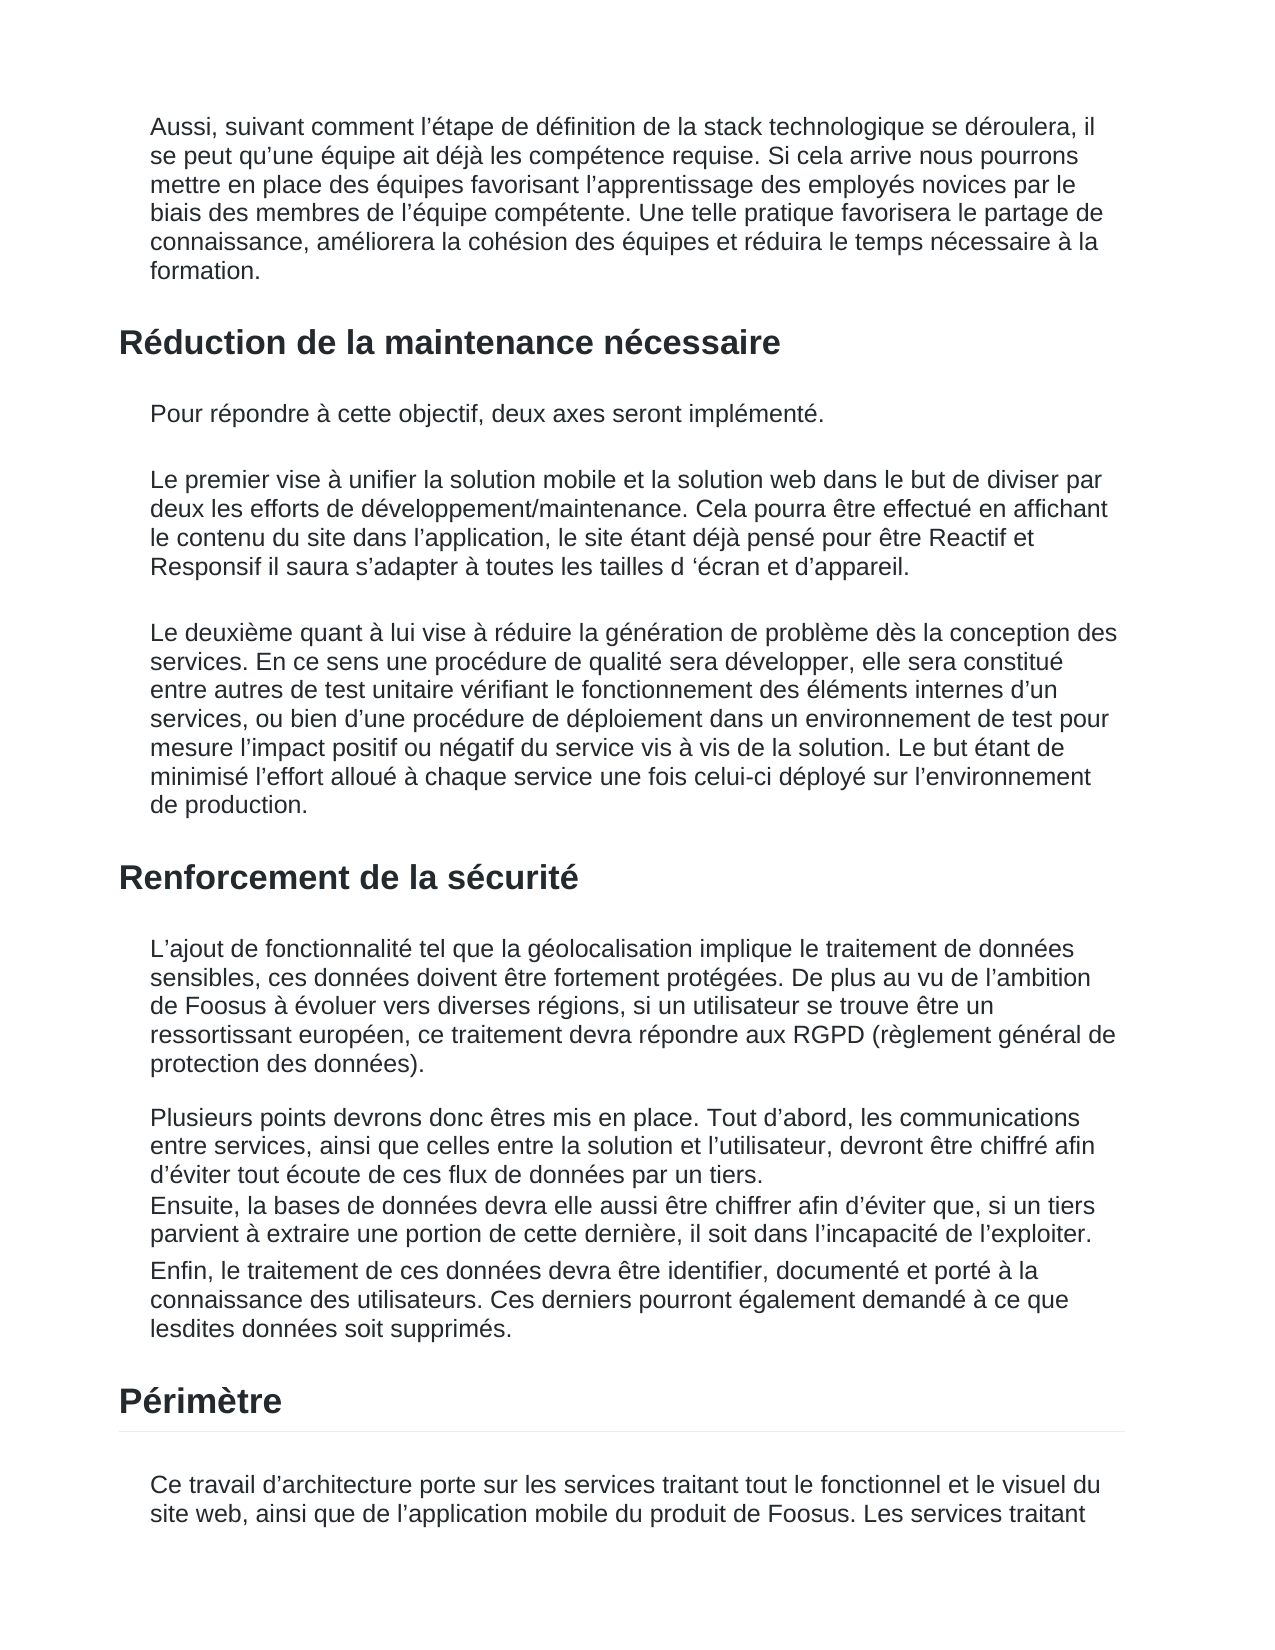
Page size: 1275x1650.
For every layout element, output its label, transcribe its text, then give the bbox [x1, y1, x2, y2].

text Plusieurs points devrons donc êtres mis en place. Tout d’abord, les communications entre services, ainsi que celles entre la solution et l’utilisateur, devront être chiffré afin d’éviter tout écoute de ces flux de données par un tiers. [150, 1103, 1125, 1189]
text L’ajout de fonctionnalité tel que la géolocalisation implique le traitement de données sensibles, ces données doivent être fortement protégées. De plus au vu de l’ambition de Foosus à évoluer vers diverses régions, si un utilisateur se trouve être un ressortissant européen, ce traitement devra répondre aux RGPD (règlement général de protection des données). [150, 934, 1125, 1078]
text Le premier vise à unifier la solution mobile et la solution web dans le but de diviser par deux les efforts de développement/maintenance. Cela pourra être effectué en affichant le contenu du site dans l’application, le site étant déjà pensé pour être Reactif et Responsif il saura s’adapter à toutes les tailles d ‘écran et d’appareil. [150, 466, 1125, 581]
text Pour répondre à cette objectif, deux axes seront implémenté. [150, 399, 1125, 428]
subtitle Ce travail d’architecture porte sur les services traitant tout le fonctionnel et le visuel du site web, ainsi que de l’application mobile du produit de Foosus. Les services traitant [150, 1470, 1125, 1527]
subtitle Réduction de la maintenance nécessaire [119, 322, 1125, 362]
subtitle Périmètre [119, 1380, 1125, 1431]
text Ensuite, la bases de données devra elle aussi être chiffrer afin d’éviter que, si un tiers parvient à extraire une portion de cette dernière, il soit dans l’incapacité de l’exploiter. [150, 1191, 1125, 1248]
text Le deuxième quant à lui vise à réduire la génération de problème dès la conception des services. En ce sens une procédure de qualité sera développer, elle sera constitué entre autres de test unitaire vérifiant le fonctionnement des éléments internes d’un services, ou bien d’une procédure de déploiement dans un environnement de test pour mesure l’impact positif ou négatif du service vis à vis de la solution. Le but étant de minimisé l’effort alloué à chaque service une fois celui-ci déployé sur l’environnement de production. [150, 618, 1125, 819]
text Aussi, suivant comment l’étape de définition de la stack technologique se déroulera, il se peut qu’une équipe ait déjà les compétence requise. Si cela arrive nous pourrons mettre en place des équipes favorisant l’apprentissage des employés novices par le biais des membres de l’équipe compétente. Une telle pratique favorisera le partage de connaissance, améliorera la cohésion des équipes et réduira le temps nécessaire à la formation. [150, 112, 1125, 285]
text Enfin, le traitement de ces données devra être identifier, documenté et porté à la connaissance des utilisateurs. Ces derniers pourront également demandé à ce que lesdites données soit supprimés. [150, 1256, 1125, 1342]
subtitle Renforcement de la sécurité [119, 857, 1125, 896]
